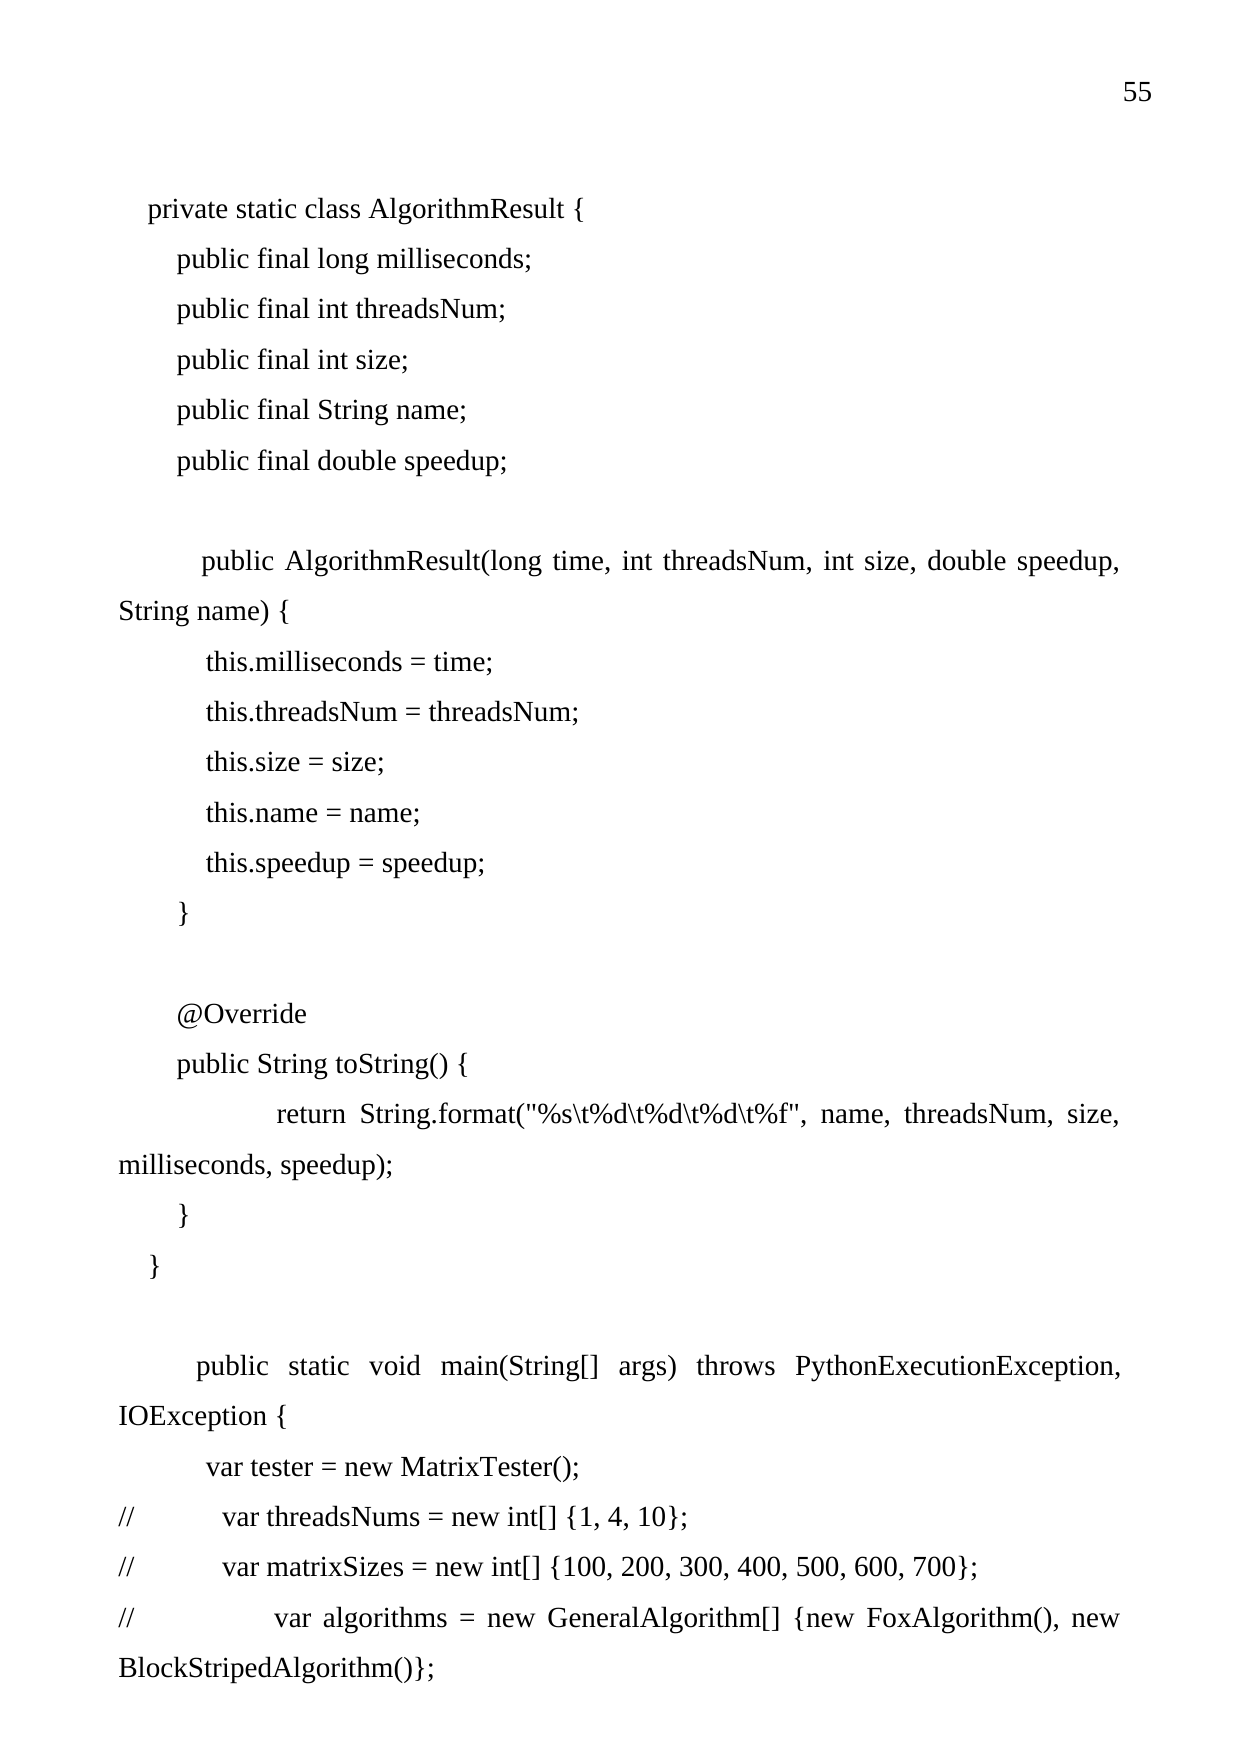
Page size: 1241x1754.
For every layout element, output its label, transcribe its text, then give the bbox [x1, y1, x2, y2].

text public final long milliseconds; [118, 241, 1122, 275]
text private static class AlgorithmResult { [118, 191, 1122, 224]
text this.size = size; [118, 744, 1122, 778]
text public final String name; [118, 392, 1122, 426]
text public String toString() { [118, 1046, 1122, 1080]
text } [118, 1197, 1122, 1231]
text this.speedup = speedup; [118, 845, 1122, 879]
text return String.format("%s\t%d\t%d\t%d\t%f", name, threadsNum, size, milliseconds, speedup); [118, 1097, 1122, 1181]
text // var matrixSizes = new int[] {100, 200, 300, 400, 500, 600, 700}; [118, 1549, 1122, 1583]
text // var algorithms = new GeneralAlgorithm[] {new FoxAlgorithm(), new BlockStripedAlgorithm()}; [118, 1600, 1122, 1684]
text this.milliseconds = time; [118, 644, 1122, 677]
text public final double speedup; [118, 443, 1122, 476]
text public AlgorithmResult(long time, int threadsNum, int size, double speedup, String name) { [118, 543, 1122, 627]
text var tester = new MatrixTester(); [118, 1449, 1122, 1482]
text this.name = name; [118, 795, 1122, 828]
text public final int size; [118, 342, 1122, 376]
text } [118, 1248, 1122, 1281]
text // var threadsNums = new int[] {1, 4, 10}; [118, 1499, 1122, 1533]
text @Override [118, 996, 1122, 1029]
text } [118, 895, 1122, 929]
text public static void main(String[] args) throws PythonExecutionException, IOException { [118, 1348, 1122, 1432]
text this.threadsNum = threadsNum; [118, 694, 1122, 728]
text public final int threadsNum; [118, 292, 1122, 325]
